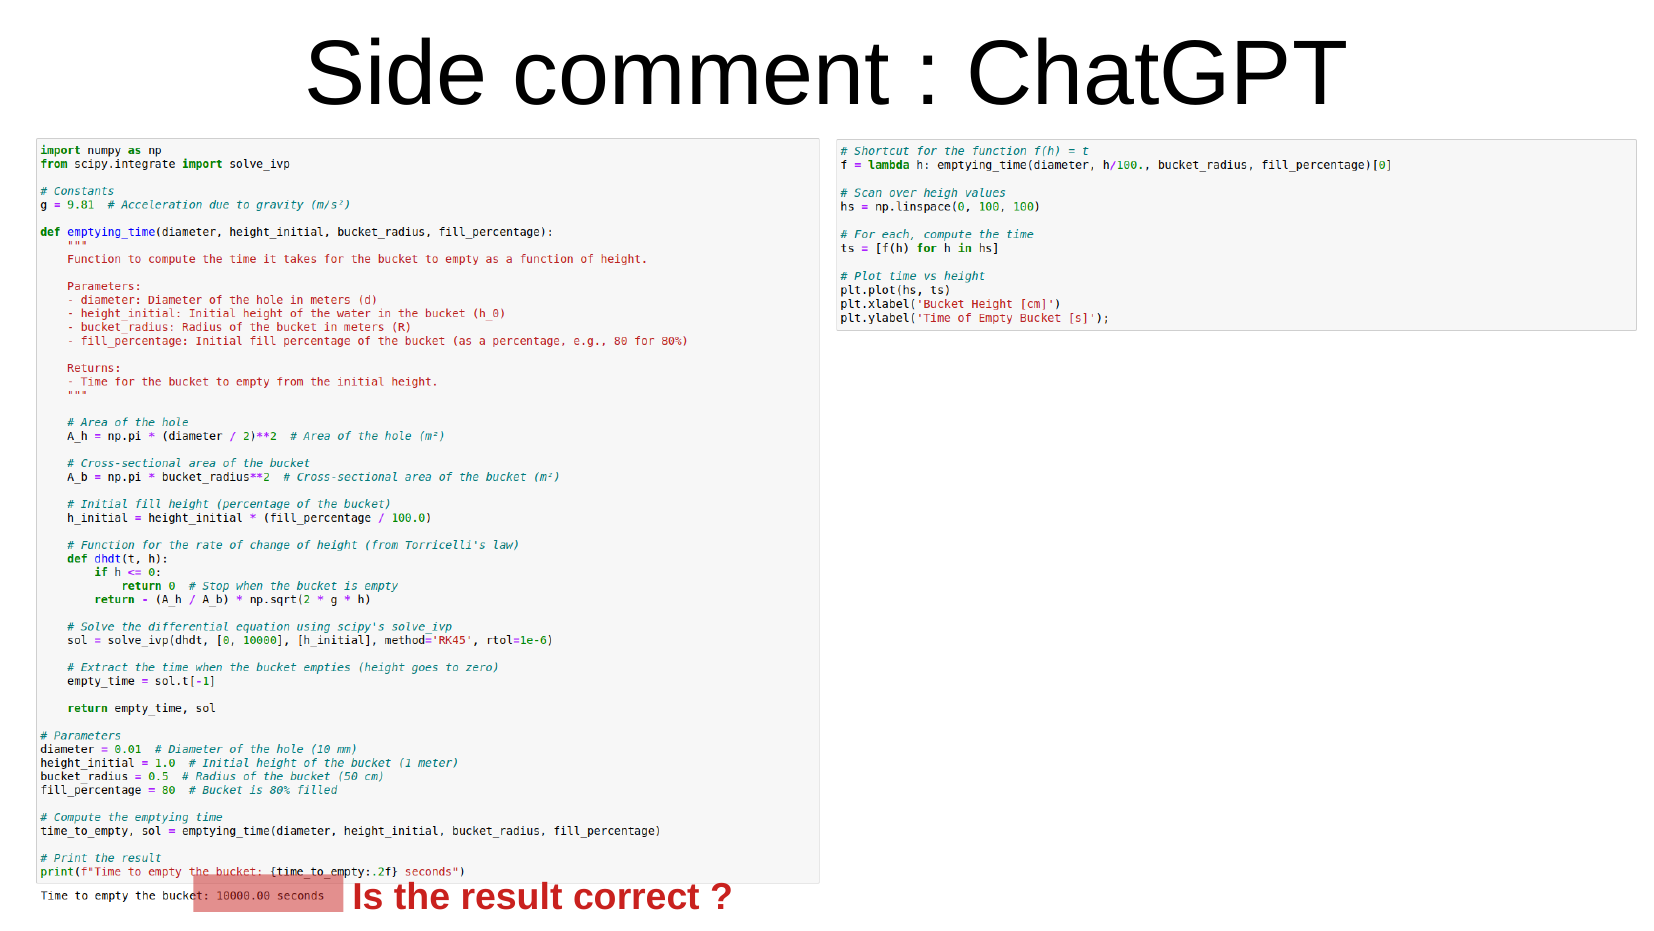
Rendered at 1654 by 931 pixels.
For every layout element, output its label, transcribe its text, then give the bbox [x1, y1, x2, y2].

picture [31, 132, 824, 908]
title Side comment : ChatGPT [82, 0, 1571, 151]
picture [832, 134, 1642, 338]
text_box Is the result correct ? [337, 868, 751, 931]
text_box [193, 874, 337, 912]
